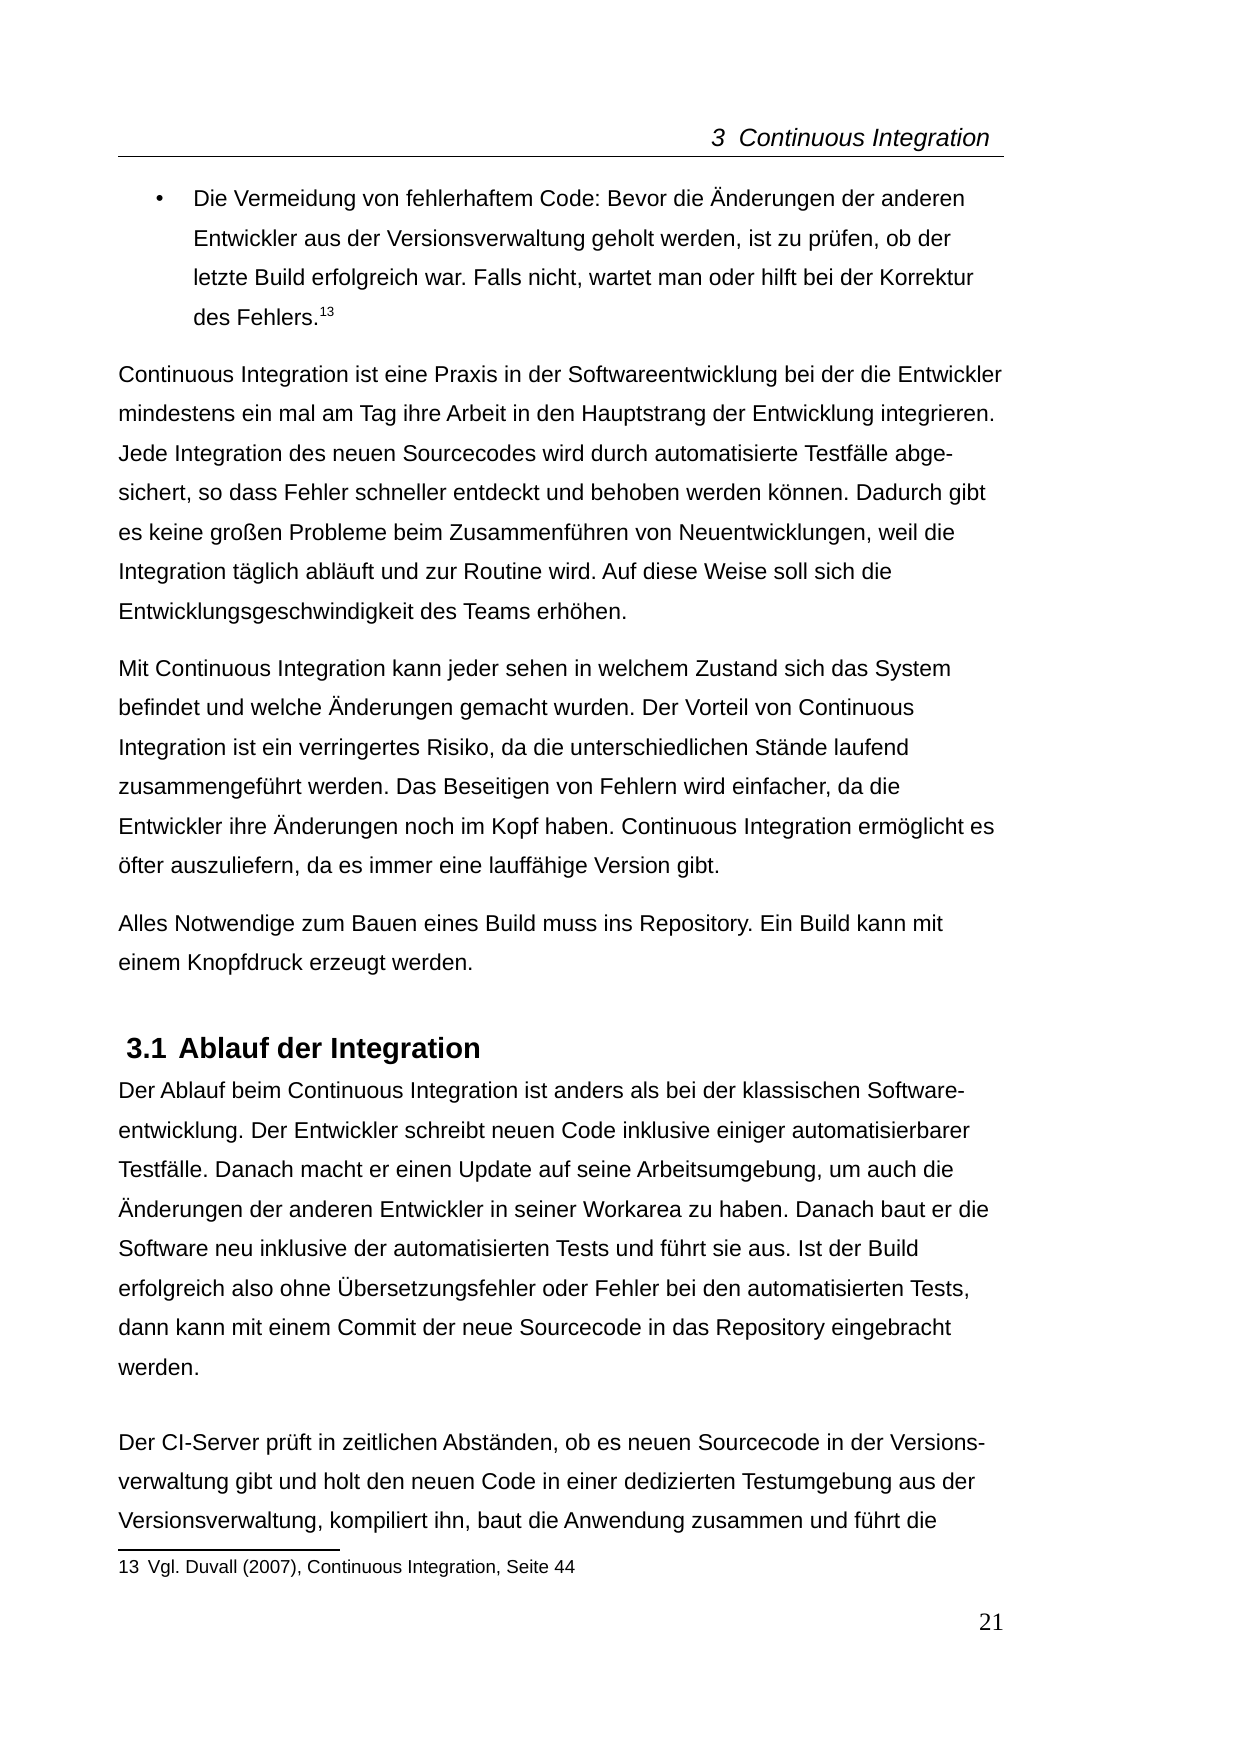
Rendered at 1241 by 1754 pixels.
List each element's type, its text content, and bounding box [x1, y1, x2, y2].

subtitle Ablauf der Integration [118, 1031, 1004, 1065]
text Mit Continuous Integration kann jeder sehen in welchem Zustand sich das System befindet und welche Änderungen gemacht wurden. Der Vorteil von Continuous Integration ist ein verringertes Risiko, da die unterschiedlichen Stände laufend zusammengeführt werden. Das Beseitigen von Fehlern wird einfacher, da die Entwickler ihre Änderungen noch im Kopf haben. Continuous Integration ermöglicht es öfter auszuliefern, da es immer eine lauffähige Version gibt. [118, 655, 1004, 879]
text Continuous Integration ist eine Praxis in der Softwareentwicklung bei der die Entwickler mindestens ein mal am Tag ihre Arbeit in den Hauptstrang der Entwicklung integrieren. Jede Integration des neuen Sourcecodes wird durch automatisierte Testfälle abge-sichert, so dass Fehler schneller entdeckt und behoben werden können. Dadurch gibt es keine großen Probleme beim Zusammenführen von Neuentwicklungen, weil die Integration täglich abläuft und zur Routine wird. Auf diese Weise soll sich die Entwicklungsgeschwindigkeit des Teams erhöhen. [118, 361, 1004, 624]
text Der CI-Server prüft in zeitlichen Abständen, ob es neuen Sourcecode in der Versions-verwaltung gibt und holt den neuen Code in einer dedizierten Testumgebung aus der Versionsverwaltung, kompiliert ihn, baut die Anwendung zusammen und führt die [118, 1428, 1004, 1534]
text Alles Notwendige zum Bauen eines Build muss ins Repository. Ein Build kann mit einem Knopfdruck erzeugt werden. [118, 909, 1004, 975]
list Die Vermeidung von fehlerhaftem Code: Bevor die Änderungen der anderen Entwickler aus der Versionsverwaltung geholt werden, ist zu prüfen, ob der letzte Build erfolgreich war. Falls nicht, wartet man oder hilft bei der Korrektur des Fehlers. [156, 185, 1004, 330]
list Vgl. Duvall (2007), Continuous Integration, Seite 44 [118, 1556, 1004, 1578]
text Der Ablauf beim Continuous Integration ist anders als bei der klassischen Software-entwicklung. Der Entwickler schreibt neuen Code inklusive einiger automatisierbarer Testfälle. Danach macht er einen Update auf seine Arbeitsumgebung, um auch die Änderungen der anderen Entwickler in seiner Workarea zu haben. Danach baut er die Software neu inklusive der automatisierten Tests und führt sie aus. Ist der Build erfolgreich also ohne Übersetzungsfehler oder Fehler bei den automatisierten Tests, dann kann mit einem Commit der neue Sourcecode in das Repository eingebracht werden. [118, 1077, 1004, 1380]
